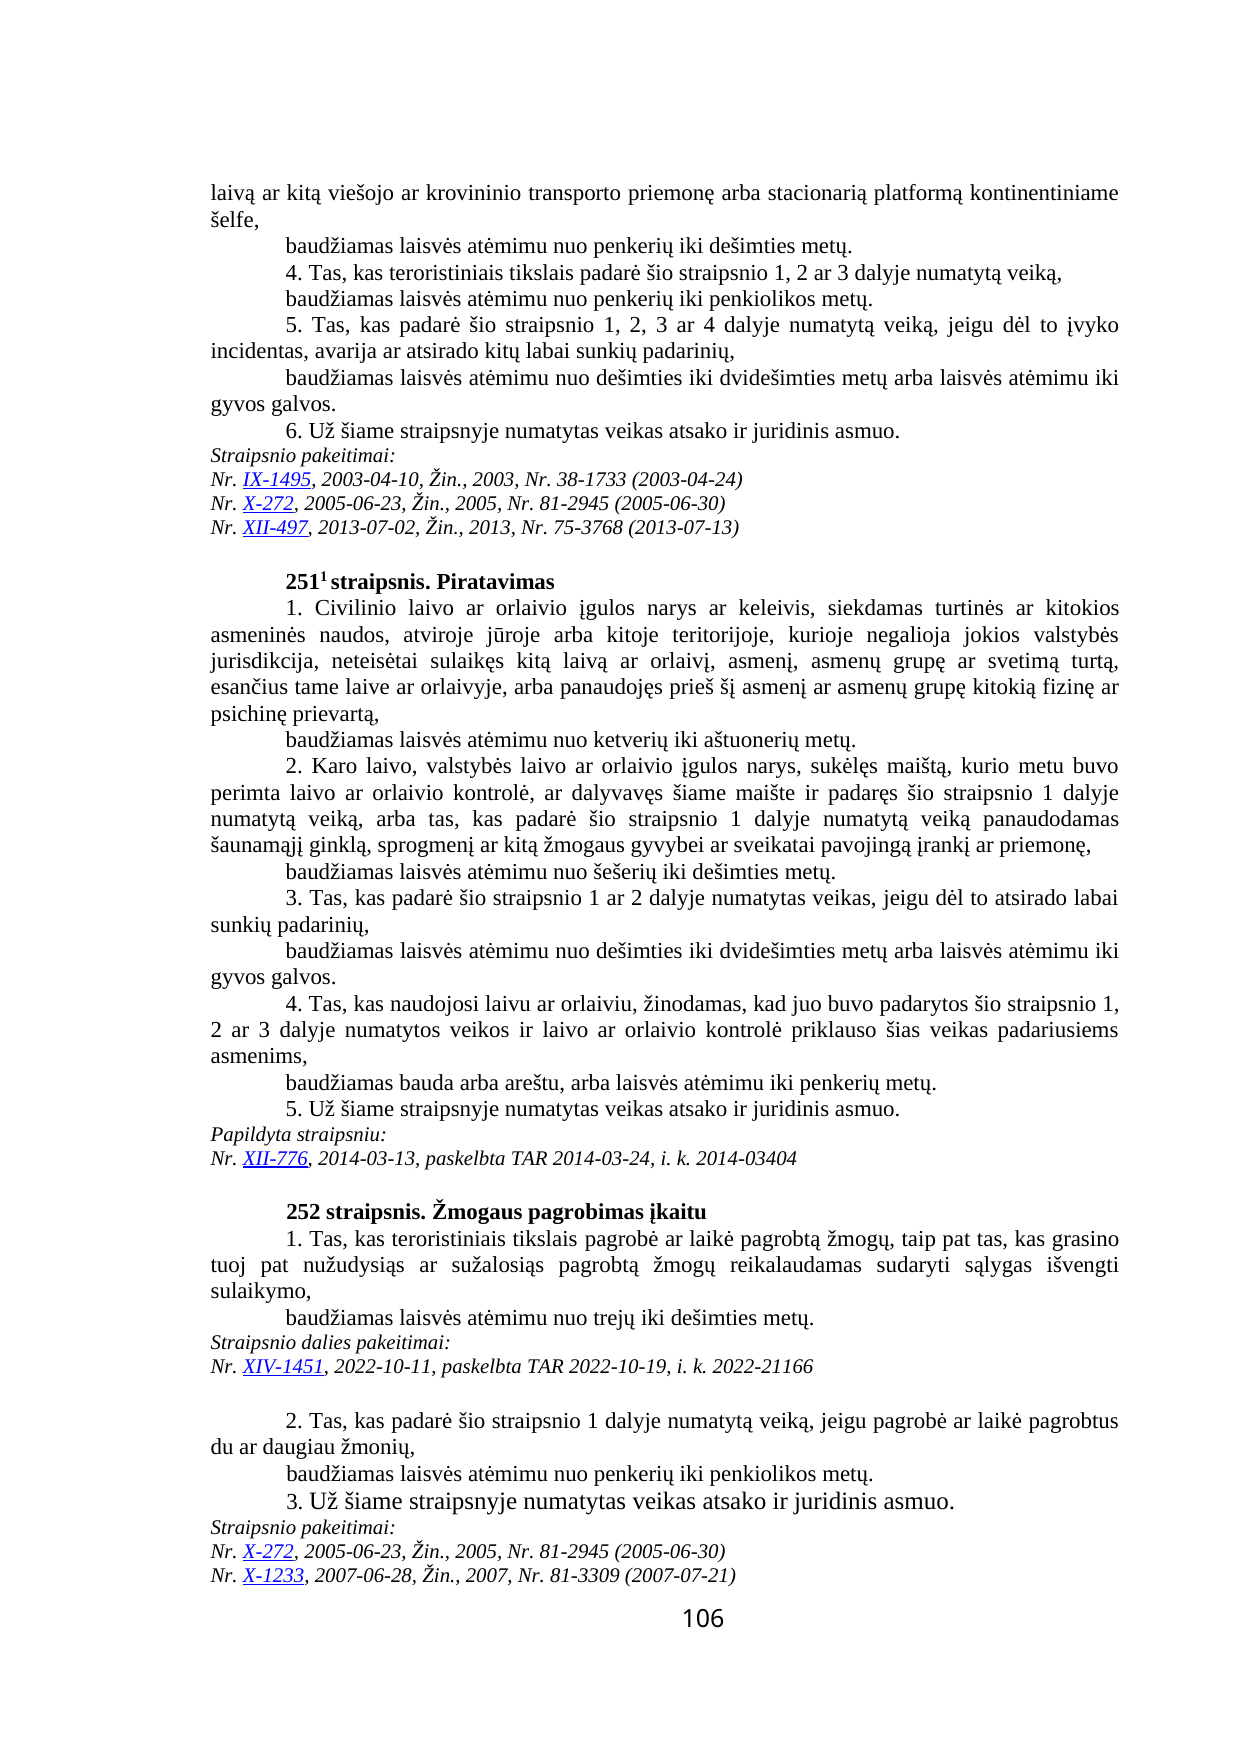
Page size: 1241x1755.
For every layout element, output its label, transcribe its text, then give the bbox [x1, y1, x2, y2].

text 6. Už šiame straipsnyje numatytas veikas atsako ir juridinis asmuo. [210, 417, 1120, 443]
text 5. Už šiame straipsnyje numatytas veikas atsako ir juridinis asmuo. [210, 1095, 1120, 1121]
text Nr. IX-1495, 2003-04-10, Žin., 2003, Nr. 38-1733 (2003-04-24) [210, 467, 1120, 491]
text 4. Tas, kas naudojosi laivu ar orlaiviu, žinodamas, kad juo buvo padarytos šio straipsnio 1, 2 ar 3 dalyje numatytos veikos ir laivo ar orlaivio kontrolė priklauso šias veikas padariusiems asmenims, [210, 990, 1120, 1069]
text baudžiamas laisvės atėmimu nuo penkerių iki penkiolikos metų. [210, 285, 1120, 311]
text 1. Tas, kas teroristiniais tikslais pagrobė ar laikė pagrobtą žmogų, taip pat tas, kas grasino tuoj pat nužudysiąs ar sužalosiąs pagrobtą žmogų reikalaudamas sudaryti sąlygas išvengti sulaikymo, [210, 1225, 1120, 1304]
text Nr. X-1233, 2007-06-28, Žin., 2007, Nr. 81-3309 (2007-07-21) [210, 1563, 1120, 1587]
text Straipsnio dalies pakeitimai: [210, 1330, 1120, 1354]
text baudžiamas laisvės atėmimu nuo penkerių iki penkiolikos metų. [210, 1460, 1106, 1486]
text baudžiamas laisvės atėmimu nuo šešerių iki dešimties metų. [210, 858, 1120, 884]
text 2. Tas, kas padarė šio straipsnio 1 dalyje numatytą veiką, jeigu pagrobė ar laikė pagrobtus du ar daugiau žmonių, [210, 1407, 1120, 1460]
text baudžiamas laisvės atėmimu nuo dešimties iki dvidešimties metų arba laisvės atėmimu iki gyvos galvos. [210, 937, 1120, 990]
text baudžiamas bauda arba areštu, arba laisvės atėmimu iki penkerių metų. [210, 1069, 1120, 1095]
text Straipsnio pakeitimai: [210, 1515, 1120, 1539]
text Nr. XIV-1451, 2022-10-11, paskelbta TAR 2022-10-19, i. k. 2022-21166 [210, 1354, 1120, 1378]
text 5. Tas, kas padarė šio straipsnio 1, 2, 3 ar 4 dalyje numatytą veiką, jeigu dėl to įvyko incidentas, avarija ar atsirado kitų labai sunkių padarinių, [210, 311, 1120, 364]
text 2. Karo laivo, valstybės laivo ar orlaivio įgulos narys, sukėlęs maištą, kurio metu buvo perimta laivo ar orlaivio kontrolė, ar dalyvavęs šiame maište ir padaręs šio straipsnio 1 dalyje numatytą veiką, arba tas, kas padarė šio straipsnio 1 dalyje numatytą veiką panaudodamas šaunamąjį ginklą, sprogmenį ar kitą žmogaus gyvybei ar sveikatai pavojingą įrankį ar priemonę, [210, 752, 1120, 858]
text 1. Civilinio laivo ar orlaivio įgulos narys ar keleivis, siekdamas turtinės ar kitokios asmeninės naudos, atviroje jūroje arba kitoje teritorijoje, kurioje negalioja jokios valstybės jurisdikcija, neteisėtai sulaikęs kitą laivą ar orlaivį, asmenį, asmenų grupę ar svetimą turtą, esančius tame laive ar orlaivyje, arba panaudojęs prieš šį asmenį ar asmenų grupę kitokią fizinę ar psichinę prievartą, [210, 594, 1120, 726]
text Papildyta straipsniu: [210, 1121, 1120, 1146]
text Nr. XII-776, 2014-03-13, paskelbta TAR 2014-03-24, i. k. 2014-03404 [210, 1146, 1120, 1169]
text baudžiamas laisvės atėmimu nuo penkerių iki dešimties metų. [210, 232, 1120, 258]
text 2511 straipsnis. Piratavimas [210, 568, 1120, 594]
text baudžiamas laisvės atėmimu nuo ketverių iki aštuonerių metų. [210, 726, 1120, 752]
text 252 straipsnis. Žmogaus pagrobimas įkaitu [210, 1198, 1106, 1225]
text Straipsnio pakeitimai: [210, 443, 1120, 467]
text Nr. X-272, 2005-06-23, Žin., 2005, Nr. 81-2945 (2005-06-30) [210, 491, 1120, 515]
text Nr. XII-497, 2013-07-02, Žin., 2013, Nr. 75-3768 (2013-07-13) [210, 515, 1120, 539]
text baudžiamas laisvės atėmimu nuo trejų iki dešimties metų. [210, 1304, 1120, 1330]
text baudžiamas laisvės atėmimu nuo dešimties iki dvidešimties metų arba laisvės atėmimu iki gyvos galvos. [210, 364, 1120, 417]
text 4. Tas, kas teroristiniais tikslais padarė šio straipsnio 1, 2 ar 3 dalyje numatytą veiką, [210, 258, 1120, 285]
text 3. Tas, kas padarė šio straipsnio 1 ar 2 dalyje numatytas veikas, jeigu dėl to atsirado labai sunkių padarinių, [210, 884, 1120, 937]
text 3. Už šiame straipsnyje numatytas veikas atsako ir juridinis asmuo. [210, 1486, 1106, 1515]
text laivą ar kitą viešojo ar krovininio transporto priemonę arba stacionarią platformą kontinentiniame šelfe, [210, 179, 1120, 232]
text Nr. X-272, 2005-06-23, Žin., 2005, Nr. 81-2945 (2005-06-30) [210, 1539, 1120, 1563]
